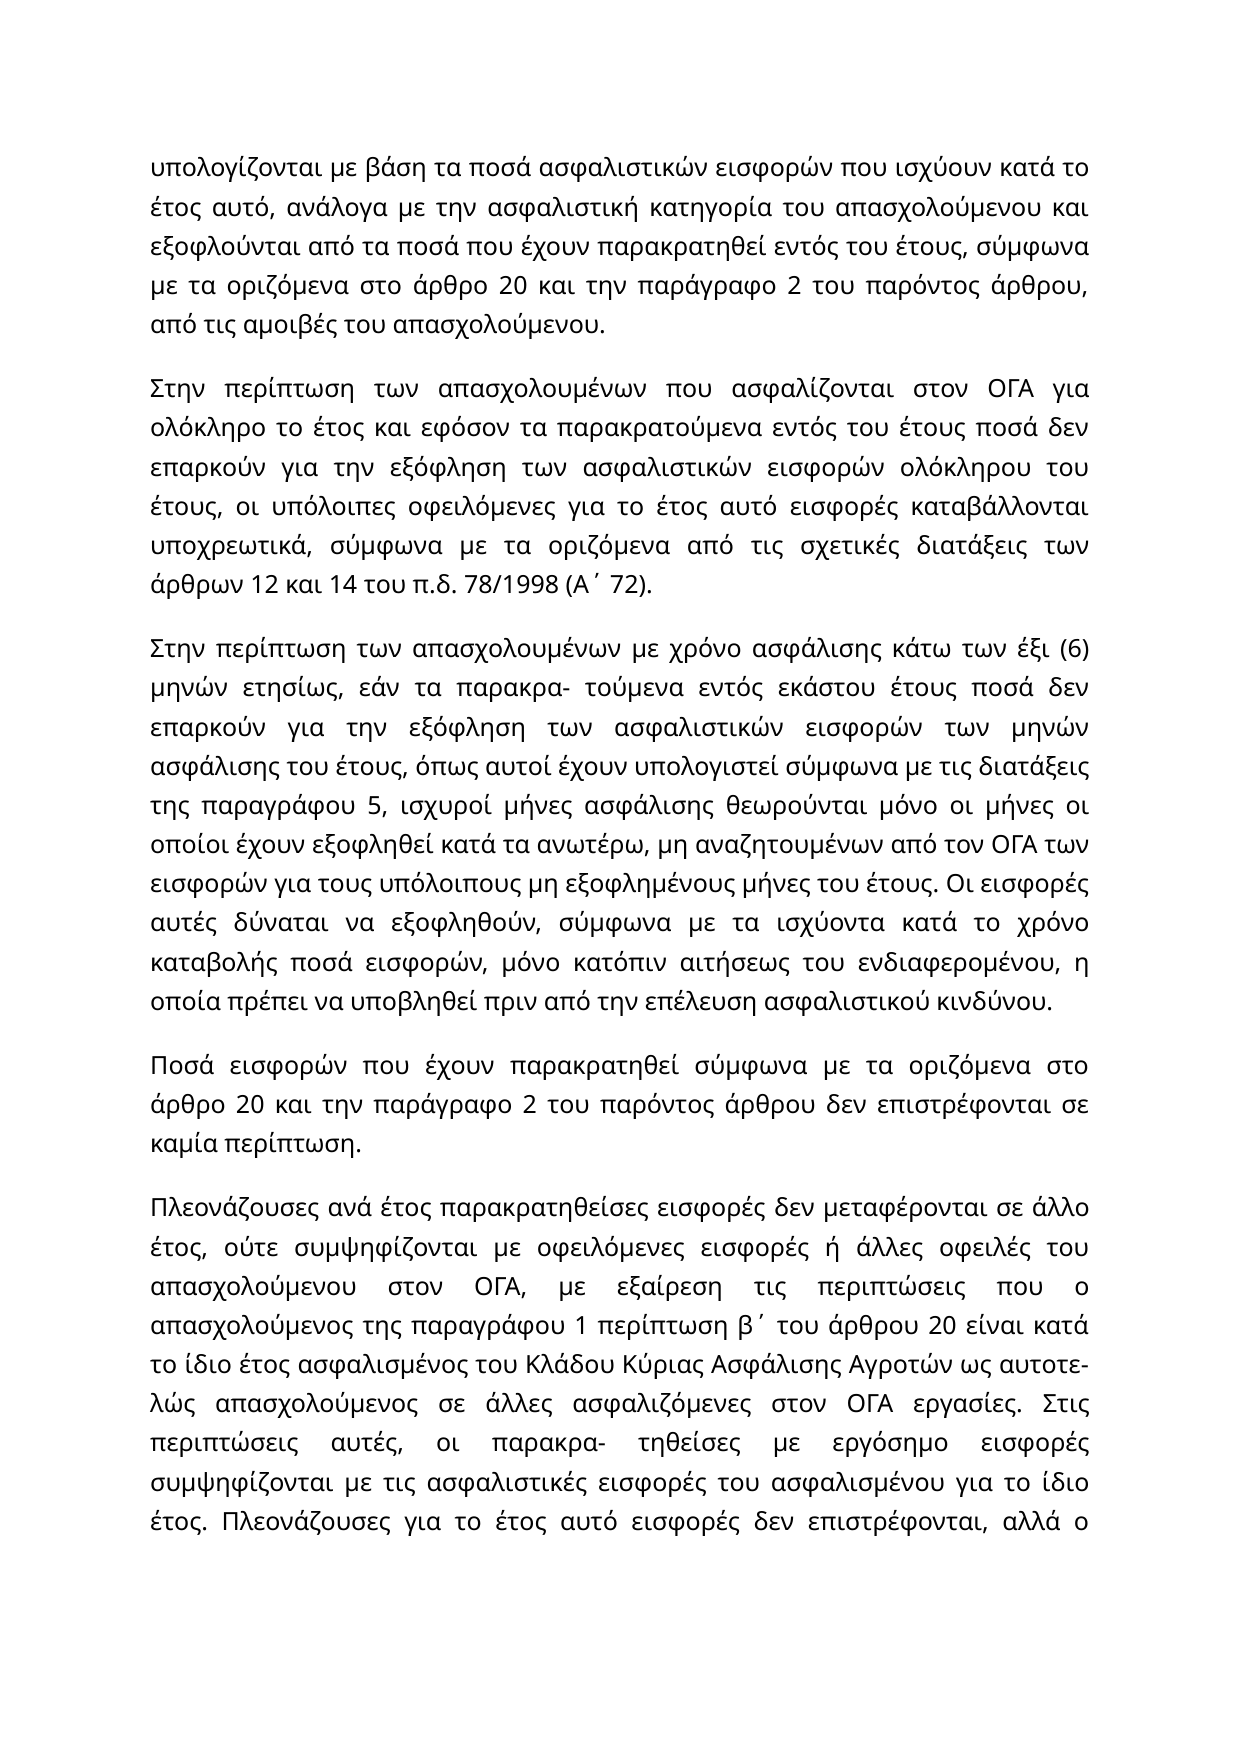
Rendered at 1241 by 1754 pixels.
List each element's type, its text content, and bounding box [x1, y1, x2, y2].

text υπολογίζονται με βάση τα ποσά ασφαλιστικών εισφορών που ισχύουν κατά το έτος αυτό, ανάλογα με την ασφαλιστική κατηγορία του απασχολούμενου και εξοφλούνται από τα ποσά που έχουν παρακρατηθεί εντός του έτους, σύμφωνα με τα οριζόμενα στο άρθρο 20 και την παράγραφο 2 του παρόντος άρθρου, από τις αμοιβές του απασχολούμενου. [150, 150, 1090, 341]
text Ποσά εισφορών που έχουν παρακρατηθεί σύμφωνα με τα οριζόμενα στο άρθρο 20 και την παράγραφο 2 του παρόντος άρθρου δεν επιστρέφονται σε καμία περίπτωση. [150, 1047, 1090, 1160]
text Πλεονάζουσες ανά έτος παρακρατηθείσες εισφορές δεν μεταφέρονται σε άλλο έτος, ούτε συμψηφίζονται με οφειλόμενες εισφορές ή άλλες οφειλές του απασχολούμενου στον ΟΓΑ, με εξαίρεση τις περιπτώσεις που ο απασχολούμενος της παραγράφου 1 περίπτωση β΄ του άρθρου 20 είναι κατά το ίδιο έτος ασφαλισμένος του Κλάδου Κύριας Ασφάλισης Αγροτών ως αυτοτε- λώς απασχολούμενος σε άλλες ασφαλιζόμενες στον ΟΓΑ εργασίες. Στις περιπτώσεις αυτές, οι παρακρα- τηθείσες με εργόσημο εισφορές συμψηφίζονται με τις ασφαλιστικές εισφορές του ασφαλισμένου για το ίδιο έτος. Πλεονάζουσες για το έτος αυτό εισφορές δεν επιστρέφονται, αλλά ο [150, 1190, 1090, 1537]
text Στην περίπτωση των απασχολουμένων που ασφαλίζονται στον ΟΓΑ για ολόκληρο το έτος και εφόσον τα παρακρατούμενα εντός του έτους ποσά δεν επαρκούν για την εξόφληση των ασφαλιστικών εισφορών ολόκληρου του έτους, οι υπόλοιπες οφειλόμενες για το έτος αυτό εισφορές καταβάλλονται υποχρεωτικά, σύμφωνα με τα οριζόμενα από τις σχετικές διατάξεις των άρθρων 12 και 14 του π.δ. 78/1998 (Α΄ 72). [150, 371, 1090, 601]
text Στην περίπτωση των απασχολουμένων με χρόνο ασφάλισης κάτω των έξι (6) μηνών ετησίως, εάν τα παρακρα- τούμενα εντός εκάστου έτους ποσά δεν επαρκούν για την εξόφληση των ασφαλιστικών εισφορών των μηνών ασφάλισης του έτους, όπως αυτοί έχουν υπολογιστεί σύμφωνα με τις διατάξεις της παραγράφου 5, ισχυροί μήνες ασφάλισης θεωρούνται μόνο οι μήνες οι οποίοι έχουν εξοφληθεί κατά τα ανωτέρω, μη αναζητουμένων από τον ΟΓΑ των εισφορών για τους υπόλοιπους μη εξοφλημένους μήνες του έτους. Οι εισφορές αυτές δύναται να εξοφληθούν, σύμφωνα με τα ισχύοντα κατά το χρόνο καταβολής ποσά εισφορών, μόνο κατόπιν αιτήσεως του ενδιαφερομένου, η οποία πρέπει να υποβληθεί πριν από την επέλευση ασφαλιστικού κινδύνου. [150, 631, 1090, 1017]
